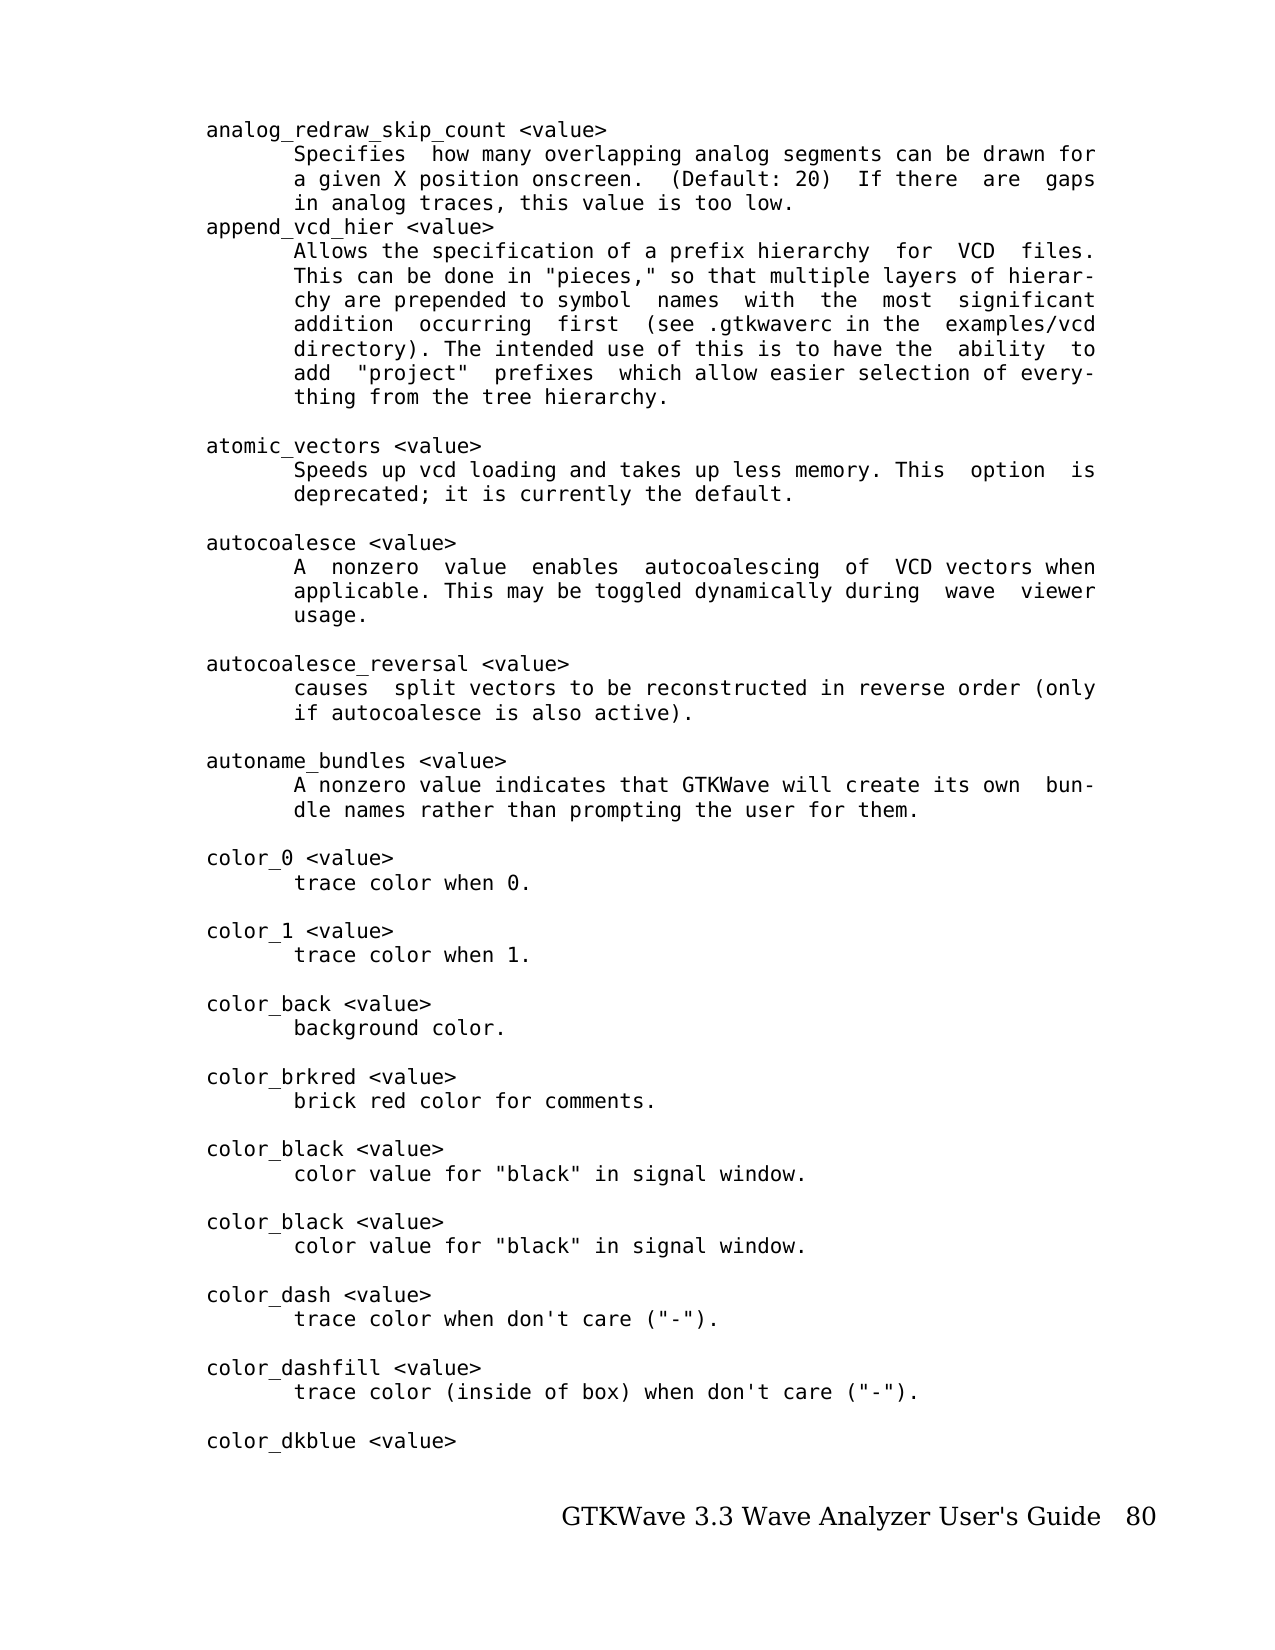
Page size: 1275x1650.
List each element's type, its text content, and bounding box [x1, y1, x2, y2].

text color value for "black" in signal window. [118, 1162, 1157, 1186]
text trace color when don't care ("-"). [118, 1307, 1157, 1332]
text color_dash <value> [118, 1283, 1157, 1307]
text atomic_vectors <value> [118, 434, 1157, 458]
text Specifies how many overlapping analog segments can be drawn for [118, 142, 1157, 167]
text deprecated; it is currently the default. [118, 482, 1157, 506]
text addition occurring first (see .gtkwaverc in the examples/vcd [118, 312, 1157, 337]
text trace color when 0. [118, 871, 1157, 895]
text trace color when 1. [118, 943, 1157, 968]
text applicable. This may be toggled dynamically during wave viewer [118, 579, 1157, 603]
text color_dashfill <value> [118, 1356, 1157, 1380]
text directory). The intended use of this is to have the ability to [118, 337, 1157, 361]
text color_brkred <value> [118, 1065, 1157, 1089]
text trace color (inside of box) when don't care ("-"). [118, 1380, 1157, 1404]
text if autocoalesce is also active). [118, 701, 1157, 725]
text color_1 <value> [118, 919, 1157, 943]
text append_vcd_hier <value> [118, 215, 1157, 239]
text background color. [118, 1016, 1157, 1040]
text autocoalesce_reversal <value> [118, 652, 1157, 676]
text Allows the specification of a prefix hierarchy for VCD files. [118, 239, 1157, 264]
text A nonzero value indicates that GTKWave will create its own bun- [118, 773, 1157, 798]
text autocoalesce <value> [118, 531, 1157, 555]
text This can be done in "pieces," so that multiple layers of hierar- [118, 264, 1157, 288]
text color value for "black" in signal window. [118, 1234, 1157, 1259]
text add "project" prefixes which allow easier selection of every- [118, 361, 1157, 385]
text usage. [118, 603, 1157, 628]
text color_black <value> [118, 1210, 1157, 1234]
text color_back <value> [118, 992, 1157, 1016]
text chy are prepended to symbol names with the most significant [118, 288, 1157, 312]
text causes split vectors to be reconstructed in reverse order (only [118, 676, 1157, 701]
text thing from the tree hierarchy. [118, 385, 1157, 409]
text Speeds up vcd loading and takes up less memory. This option is [118, 458, 1157, 482]
text autoname_bundles <value> [118, 749, 1157, 773]
text A nonzero value enables autocoalescing of VCD vectors when [118, 555, 1157, 579]
text color_black <value> [118, 1137, 1157, 1162]
text brick red color for comments. [118, 1089, 1157, 1113]
text dle names rather than prompting the user for them. [118, 798, 1157, 822]
text in analog traces, this value is too low. [118, 191, 1157, 215]
text analog_redraw_skip_count <value> [118, 118, 1157, 142]
text color_dkblue <value> [118, 1429, 1157, 1453]
text color_0 <value> [118, 846, 1157, 871]
text a given X position onscreen. (Default: 20) If there are gaps [118, 167, 1157, 191]
